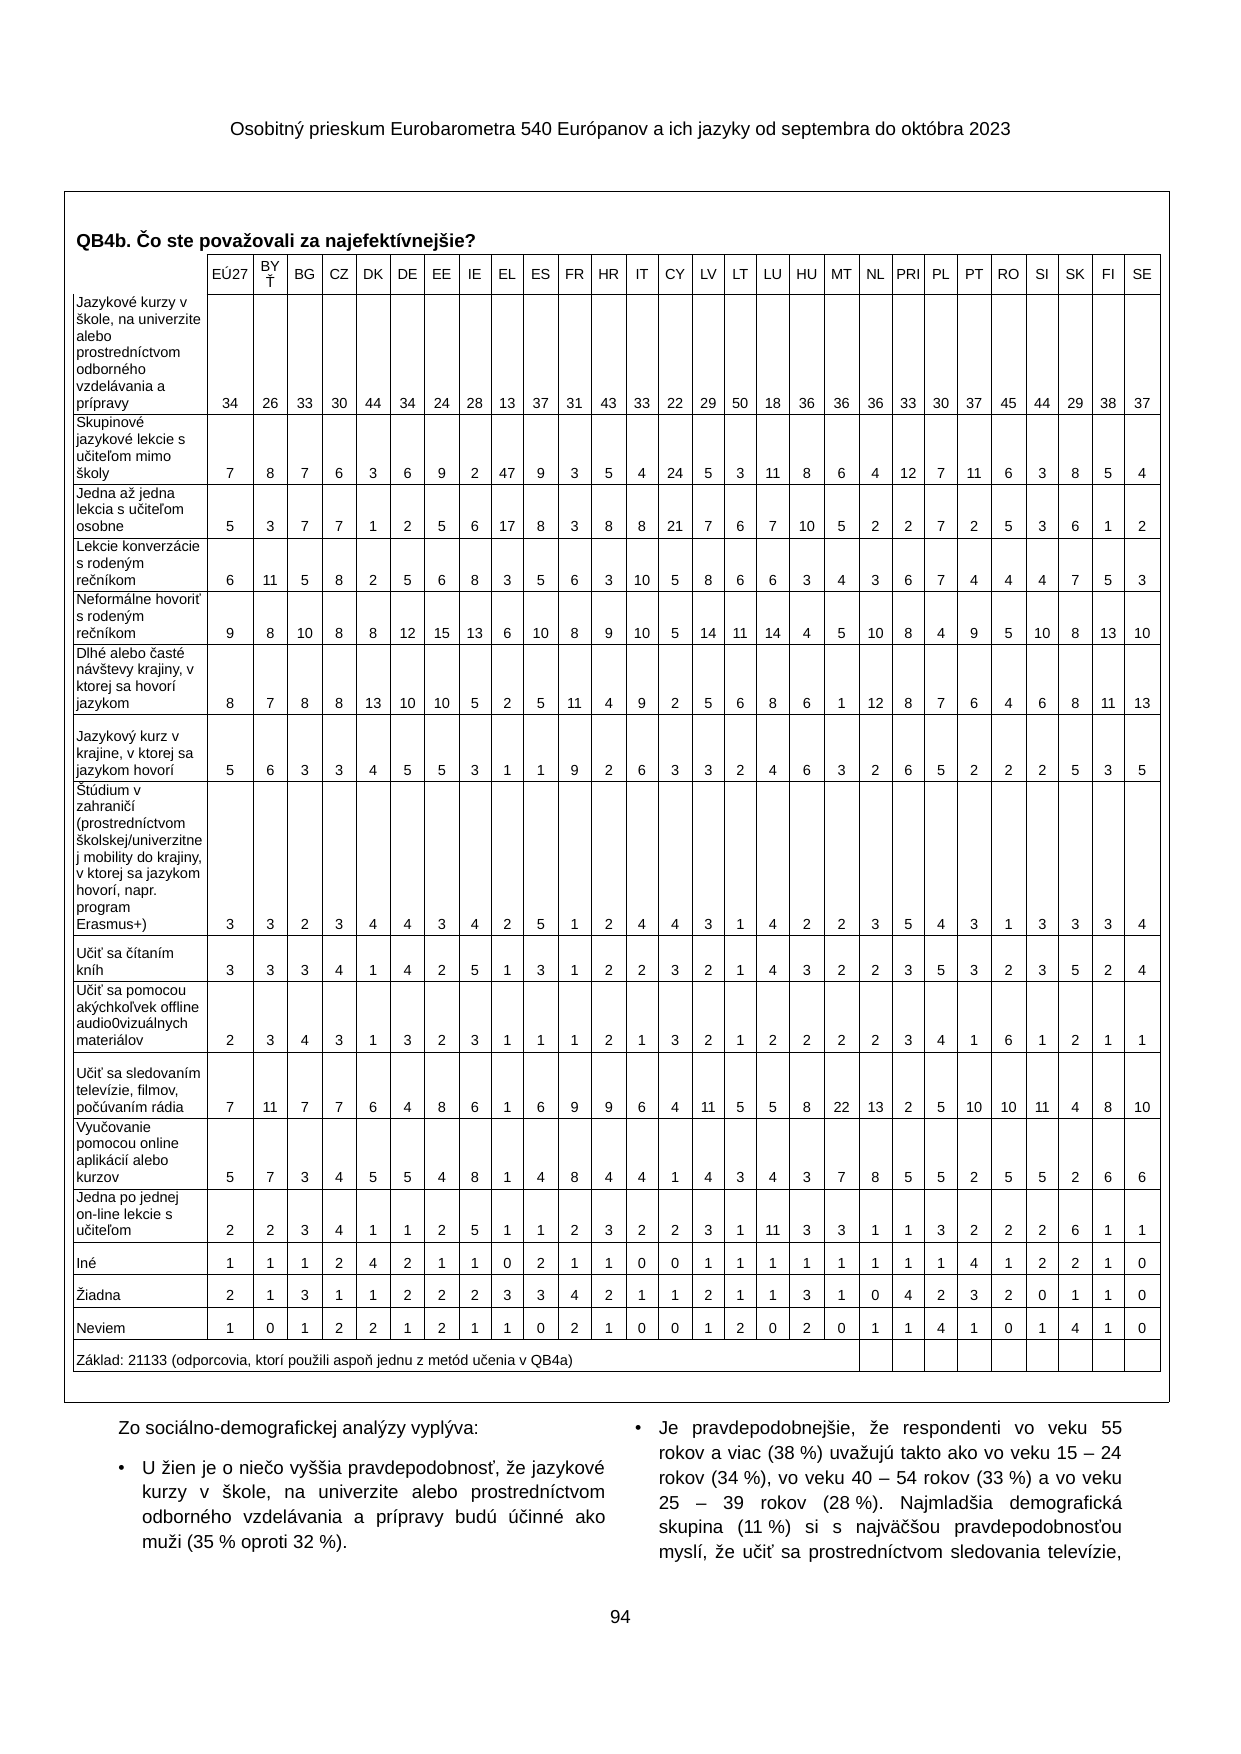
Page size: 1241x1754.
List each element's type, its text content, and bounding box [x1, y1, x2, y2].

table_header [924, 222, 957, 254]
table_cell 6 [825, 415, 859, 484]
table_cell 2 [627, 1190, 658, 1242]
table_cell 3 [559, 415, 591, 484]
table_cell 8 [790, 415, 824, 484]
table_cell Neviem [74, 1308, 207, 1339]
table_cell 5 [659, 592, 692, 644]
table_cell 6 [958, 645, 991, 714]
table_cell [958, 1340, 991, 1371]
table_cell 2 [592, 715, 626, 781]
table_cell 4 [559, 1275, 591, 1307]
table_cell 7 [693, 485, 724, 537]
table_cell 12 [391, 592, 424, 644]
table_cell 6 [1125, 1119, 1160, 1188]
table_cell 5 [208, 485, 253, 537]
table_cell 1 [1093, 1243, 1124, 1274]
table_cell 8 [524, 485, 558, 537]
table_cell Učiť sa sledovaním televízie, filmov, počúvaním rádia [74, 1053, 207, 1118]
table_cell 4 [1059, 1053, 1092, 1118]
table_cell 2 [1125, 485, 1160, 537]
table_cell 3 [425, 782, 459, 935]
table_cell 1 [825, 1275, 859, 1307]
table_cell 2 [693, 936, 724, 981]
table_cell 8 [1059, 415, 1092, 484]
table_cell BYŤ [254, 255, 287, 294]
table_cell 7 [825, 1119, 859, 1188]
table_cell 3 [1093, 782, 1124, 935]
table_cell Jazykové kurzy v škole, na univerzite alebo prostredníctvom odborného vzdelávania a prípravy [74, 294, 207, 414]
table_cell 1 [592, 1308, 626, 1339]
table_cell 1 [559, 1243, 591, 1274]
table_cell 50 [725, 295, 756, 414]
table_cell 2 [659, 1190, 692, 1242]
table_cell 2 [323, 1308, 356, 1339]
table_cell 6 [254, 715, 287, 781]
table_cell 10 [860, 592, 892, 644]
table_cell 3 [659, 982, 692, 1052]
table_cell 29 [1059, 295, 1092, 414]
table_cell 2 [425, 936, 459, 981]
table_cell 3 [288, 1119, 322, 1188]
table_cell 1 [1027, 982, 1058, 1052]
table_cell 4 [790, 592, 824, 644]
table_cell 5 [825, 592, 859, 644]
table_cell 33 [288, 295, 322, 414]
table_cell 3 [1059, 782, 1092, 935]
table_cell 6 [725, 645, 756, 714]
table_cell 3 [693, 1190, 724, 1242]
table_cell 1 [860, 1190, 892, 1242]
table_cell 11 [725, 592, 756, 644]
table_cell 8 [1059, 592, 1092, 644]
table_cell 8 [425, 1053, 459, 1118]
table_cell 7 [208, 415, 253, 484]
table_cell 0 [1125, 1275, 1160, 1307]
table_cell 11 [757, 1190, 789, 1242]
table_cell 4 [391, 782, 424, 935]
table_cell 2 [254, 1190, 287, 1242]
table_cell 2 [592, 936, 626, 981]
table_cell 9 [592, 592, 626, 644]
table_cell 3 [693, 715, 724, 781]
table_cell 2 [208, 1275, 253, 1307]
table_cell 43 [592, 295, 626, 414]
table_cell 1 [1027, 1308, 1058, 1339]
table_cell 9 [559, 715, 591, 781]
table_cell 1 [460, 1243, 491, 1274]
table_cell 8 [860, 1119, 892, 1188]
table_cell 4 [323, 1190, 356, 1242]
table_cell 5 [925, 715, 957, 781]
table_cell 5 [460, 645, 491, 714]
table_cell Žiadna [74, 1275, 207, 1307]
table_cell 1 [254, 1243, 287, 1274]
table_cell 1 [208, 1308, 253, 1339]
table_cell 0 [659, 1308, 692, 1339]
table_cell [1027, 1340, 1058, 1371]
table_cell 2 [693, 1275, 724, 1307]
table_cell 4 [757, 715, 789, 781]
table_cell 3 [725, 1119, 756, 1188]
table_cell 5 [659, 539, 692, 591]
table_cell 1 [391, 1190, 424, 1242]
table_cell 4 [925, 592, 957, 644]
table_cell 1 [825, 645, 859, 714]
table_cell 5 [893, 782, 924, 935]
table_cell 1 [559, 982, 591, 1052]
table_cell 33 [893, 295, 924, 414]
table_cell 3 [860, 782, 892, 935]
table_cell EL [492, 255, 523, 294]
table_cell 4 [757, 936, 789, 981]
table_cell 38 [1093, 295, 1124, 414]
table_cell 4 [627, 1119, 658, 1188]
table_cell 4 [627, 782, 658, 935]
table_cell 3 [592, 1190, 626, 1242]
table_cell 1 [693, 1308, 724, 1339]
table_cell 10 [425, 645, 459, 714]
table_cell 2 [992, 1275, 1026, 1307]
table_cell 2 [893, 485, 924, 537]
table_cell 13 [357, 645, 390, 714]
table_cell 5 [992, 485, 1026, 537]
table_cell 24 [659, 415, 692, 484]
table_cell 4 [357, 782, 390, 935]
table_cell SE [1125, 255, 1160, 294]
table_cell 2 [860, 936, 892, 981]
table_cell 3 [288, 936, 322, 981]
table_cell 1 [492, 936, 523, 981]
table_cell 1 [860, 1308, 892, 1339]
table_cell 7 [323, 485, 356, 537]
table_header [859, 222, 892, 254]
table_cell 1 [524, 715, 558, 781]
table_cell 8 [893, 592, 924, 644]
table_cell 5 [592, 415, 626, 484]
table_cell 10 [958, 1053, 991, 1118]
table_cell 1 [1093, 1190, 1124, 1242]
table_cell 2 [925, 1275, 957, 1307]
table_cell 7 [254, 1119, 287, 1188]
table_cell 8 [1059, 645, 1092, 714]
table_cell 1 [357, 485, 390, 537]
table_cell 15 [425, 592, 459, 644]
table_cell 36 [825, 295, 859, 414]
table_cell 3 [659, 936, 692, 981]
table_cell 4 [925, 1308, 957, 1339]
table_cell 3 [288, 1190, 322, 1242]
table_cell 8 [559, 592, 591, 644]
table_cell 6 [992, 982, 1026, 1052]
table_cell 2 [492, 782, 523, 935]
table_cell 2 [425, 1190, 459, 1242]
table_cell 1 [659, 1119, 692, 1188]
table_cell 1 [893, 1190, 924, 1242]
table_cell 1 [460, 1308, 491, 1339]
table_cell 1 [357, 936, 390, 981]
table_cell 10 [288, 592, 322, 644]
table_cell 3 [790, 1275, 824, 1307]
table_cell EÚ27 [208, 255, 253, 294]
table_cell 47 [492, 415, 523, 484]
table_cell [1059, 1340, 1092, 1371]
table_cell 37 [1125, 295, 1160, 414]
table_cell 2 [559, 1190, 591, 1242]
table_cell 3 [790, 936, 824, 981]
table_cell 2 [825, 936, 859, 981]
table_cell 5 [1059, 715, 1092, 781]
table_cell 1 [1059, 1275, 1092, 1307]
table_cell 8 [254, 592, 287, 644]
table_cell 2 [391, 1243, 424, 1274]
table_cell 3 [860, 539, 892, 591]
table_cell 3 [958, 1275, 991, 1307]
table_cell 7 [208, 1053, 253, 1118]
table_cell 6 [790, 645, 824, 714]
table_cell 2 [425, 1308, 459, 1339]
table_cell 22 [659, 295, 692, 414]
table_cell SI [1027, 255, 1058, 294]
table_cell [925, 1340, 957, 1371]
table_cell 11 [254, 539, 287, 591]
table_cell 3 [958, 936, 991, 981]
table_cell 3 [460, 982, 491, 1052]
table_cell 3 [323, 782, 356, 935]
table_cell 9 [627, 645, 658, 714]
table_cell 8 [208, 645, 253, 714]
table_cell 6 [391, 415, 424, 484]
table_cell 5 [208, 1119, 253, 1188]
table_cell 1 [992, 782, 1026, 935]
table_cell Skupinové jazykové lekcie s učiteľom mimo školy [74, 415, 207, 484]
table_cell Učiť sa čítaním kníh [74, 936, 207, 981]
table_cell 2 [559, 1308, 591, 1339]
table_cell 2 [790, 982, 824, 1052]
table_cell 6 [524, 1053, 558, 1118]
table_cell 29 [693, 295, 724, 414]
table_cell 6 [425, 539, 459, 591]
table_cell 36 [790, 295, 824, 414]
table_cell 4 [1125, 415, 1160, 484]
table_cell 8 [323, 539, 356, 591]
table_cell 8 [627, 485, 658, 537]
table_cell 4 [925, 782, 957, 935]
table_cell 33 [627, 295, 658, 414]
table_cell 30 [925, 295, 957, 414]
table_cell 37 [958, 295, 991, 414]
table_cell 13 [492, 295, 523, 414]
table_cell 6 [757, 539, 789, 591]
table_cell 1 [860, 1243, 892, 1274]
table_cell 6 [790, 715, 824, 781]
text [118, 177, 605, 191]
table_cell CZ [323, 255, 356, 294]
table_cell 1 [323, 1275, 356, 1307]
table_cell Štúdium v zahraničí (prostredníctvom školskej/univerzitnej mobility do krajiny, v ktorej sa jazykom hovorí, napr. program Erasmus+) [74, 782, 207, 935]
table_cell 2 [992, 1190, 1026, 1242]
text Zo sociálno-demografickej analýzy vyplýva: [118, 1403, 605, 1439]
table_cell 2 [357, 539, 390, 591]
table_cell 4 [757, 782, 789, 935]
table_cell 1 [725, 782, 756, 935]
table_cell 3 [323, 982, 356, 1052]
table_cell Neformálne hovoriť s rodeným rečníkom [74, 592, 207, 644]
table_cell 3 [559, 485, 591, 537]
table_cell 1 [992, 1243, 1026, 1274]
table_cell 2 [825, 982, 859, 1052]
table_cell 1 [492, 1119, 523, 1188]
table_cell 3 [1125, 539, 1160, 591]
table_cell 2 [1027, 715, 1058, 781]
table_cell 7 [757, 485, 789, 537]
table_cell 1 [492, 1190, 523, 1242]
table_cell 5 [992, 1119, 1026, 1188]
table_cell [992, 1340, 1026, 1371]
table_cell 7 [925, 539, 957, 591]
table_cell 9 [958, 592, 991, 644]
table_cell 2 [391, 1275, 424, 1307]
table_cell 6 [460, 1053, 491, 1118]
table_cell 9 [208, 592, 253, 644]
table_cell 2 [757, 982, 789, 1052]
table_cell 2 [790, 782, 824, 935]
table_cell 0 [1125, 1243, 1160, 1274]
table_cell 3 [958, 782, 991, 935]
table_cell 9 [425, 415, 459, 484]
table_cell 13 [460, 592, 491, 644]
table_cell [1093, 1340, 1124, 1371]
table_cell 11 [1093, 645, 1124, 714]
table_cell NL [860, 255, 892, 294]
table_cell 34 [391, 295, 424, 414]
table_cell [73, 254, 207, 294]
table_cell 2 [524, 1243, 558, 1274]
table_cell [860, 1340, 892, 1371]
table_cell RO [992, 255, 1026, 294]
table_cell 6 [492, 592, 523, 644]
table_cell 2 [790, 1308, 824, 1339]
table_cell 1 [693, 1243, 724, 1274]
table_header [1026, 222, 1058, 254]
table_cell 5 [524, 782, 558, 935]
table_cell 3 [693, 782, 724, 935]
table_cell 2 [492, 645, 523, 714]
table_cell 2 [958, 485, 991, 537]
table_cell 1 [492, 982, 523, 1052]
table_cell 5 [524, 645, 558, 714]
table_cell 1 [958, 982, 991, 1052]
table_cell 1 [1093, 485, 1124, 537]
table_cell 24 [425, 295, 459, 414]
table_cell 4 [693, 1119, 724, 1188]
table_cell 26 [254, 295, 287, 414]
table_cell 5 [357, 1119, 390, 1188]
table_cell 10 [627, 592, 658, 644]
table_cell 1 [254, 1275, 287, 1307]
table_cell 1 [492, 1308, 523, 1339]
table_cell 3 [288, 1275, 322, 1307]
table_cell 11 [958, 415, 991, 484]
table_cell 3 [492, 1275, 523, 1307]
table_cell 11 [1027, 1053, 1058, 1118]
table_cell 1 [492, 715, 523, 781]
table_cell 10 [524, 592, 558, 644]
table_cell 1 [559, 936, 591, 981]
table_cell 8 [460, 539, 491, 591]
table_cell 8 [592, 485, 626, 537]
table_cell 3 [254, 982, 287, 1052]
table_cell 8 [790, 1053, 824, 1118]
table_cell 5 [1125, 715, 1160, 781]
table_cell 1 [1093, 1308, 1124, 1339]
table_cell 8 [559, 1119, 591, 1188]
table_cell 10 [790, 485, 824, 537]
table_cell 4 [592, 1119, 626, 1188]
table_cell 1 [627, 1275, 658, 1307]
table_cell 3 [288, 715, 322, 781]
table_cell 6 [893, 715, 924, 781]
table_cell 3 [524, 1275, 558, 1307]
table_cell [893, 1340, 924, 1371]
table_cell 5 [524, 539, 558, 591]
table_cell 5 [992, 592, 1026, 644]
table_cell PL [925, 255, 957, 294]
table_cell 3 [893, 982, 924, 1052]
table_cell 0 [659, 1243, 692, 1274]
table_cell 2 [992, 936, 1026, 981]
table_cell IE [460, 255, 491, 294]
table_cell 3 [208, 782, 253, 935]
table_cell 28 [460, 295, 491, 414]
table_cell 6 [357, 1053, 390, 1118]
table_cell 1 [825, 1243, 859, 1274]
table_cell 1 [492, 1053, 523, 1118]
table_cell 0 [492, 1243, 523, 1274]
table_cell HU [790, 255, 824, 294]
table_cell 45 [992, 295, 1026, 414]
table_cell Jazykový kurz v krajine, v ktorej sa jazykom hovorí [74, 715, 207, 781]
table_cell 11 [559, 645, 591, 714]
table_cell 44 [1027, 295, 1058, 414]
table_cell 6 [1059, 485, 1092, 537]
table_cell 6 [627, 1053, 658, 1118]
table_cell 2 [460, 415, 491, 484]
table_cell 2 [425, 1275, 459, 1307]
table_cell 4 [925, 982, 957, 1052]
table_cell 2 [460, 1275, 491, 1307]
table_cell 4 [460, 782, 491, 935]
table_cell 4 [992, 645, 1026, 714]
table_header [724, 222, 756, 254]
table_cell 2 [288, 782, 322, 935]
table_cell 4 [592, 645, 626, 714]
table_cell 2 [357, 1308, 390, 1339]
table_cell LU [757, 255, 789, 294]
table_cell 11 [254, 1053, 287, 1118]
table_cell 2 [208, 982, 253, 1052]
table_cell 2 [592, 782, 626, 935]
table_cell 5 [391, 539, 424, 591]
table_cell 4 [288, 982, 322, 1052]
table_cell 6 [893, 539, 924, 591]
table_cell 10 [391, 645, 424, 714]
table_header QB4b. Čo ste považovali za najefektívnejšie? [73, 222, 724, 254]
table_cell 3 [825, 715, 859, 781]
table_cell IT [627, 255, 658, 294]
table_cell 1 [1093, 1275, 1124, 1307]
table_cell 3 [254, 782, 287, 935]
table_cell 2 [1059, 982, 1092, 1052]
table_cell 1 [725, 982, 756, 1052]
table_cell 5 [825, 485, 859, 537]
table_cell 3 [323, 715, 356, 781]
table_cell 5 [1059, 936, 1092, 981]
table_header [892, 222, 924, 254]
table_cell 2 [958, 1119, 991, 1188]
table_cell 1 [391, 1308, 424, 1339]
table_cell 21 [659, 485, 692, 537]
table_cell BG [288, 255, 322, 294]
table_cell 1 [627, 982, 658, 1052]
table_cell 5 [893, 1119, 924, 1188]
table_cell 6 [460, 485, 491, 537]
table_cell 2 [208, 1190, 253, 1242]
table_cell 8 [693, 539, 724, 591]
table_cell 5 [693, 415, 724, 484]
table_cell 5 [1093, 539, 1124, 591]
table_cell 1 [893, 1308, 924, 1339]
table_cell 31 [559, 295, 591, 414]
table_cell 3 [524, 936, 558, 981]
table_header [1092, 222, 1124, 254]
table_cell 2 [323, 1243, 356, 1274]
table_cell 5 [693, 645, 724, 714]
table_cell 6 [725, 539, 756, 591]
table_cell 8 [323, 645, 356, 714]
table_cell PT [958, 255, 991, 294]
table_cell 2 [391, 485, 424, 537]
table_cell 2 [992, 715, 1026, 781]
table_cell 7 [254, 645, 287, 714]
table_cell 3 [659, 715, 692, 781]
table_cell 12 [893, 415, 924, 484]
table_cell 0 [992, 1308, 1026, 1339]
table_cell 8 [254, 415, 287, 484]
table_cell PRI [893, 255, 924, 294]
list Je pravdepodobnejšie, že respondenti vo veku 55 rokov a viac (38 %) uvažujú takto ako vo veku 15 – 24 rokov (34 %), vo veku 40 – 54 rokov (33 %) a vo veku 25 – 39 rokov (28 %). Najmladšia demografická skupina (11 %) si s najväčšou pravdepodobnosťou myslí, že učiť sa prostredníctvom sledovania televízie, [635, 1403, 1122, 1563]
table_cell FR [559, 255, 591, 294]
table_cell 2 [1059, 1119, 1092, 1188]
table_cell 3 [925, 1190, 957, 1242]
table_cell 4 [958, 1243, 991, 1274]
table_cell 1 [288, 1243, 322, 1274]
table_cell 2 [958, 1190, 991, 1242]
table_cell 3 [825, 1190, 859, 1242]
table_cell 7 [323, 1053, 356, 1118]
table_cell 4 [860, 415, 892, 484]
table_cell 8 [893, 645, 924, 714]
table_cell 4 [391, 936, 424, 981]
table_cell Jedna až jedna lekcia s učiteľom osobne [74, 485, 207, 537]
table_header [991, 222, 1026, 254]
table_cell 8 [357, 592, 390, 644]
table_cell 6 [992, 415, 1026, 484]
table_cell 14 [693, 592, 724, 644]
table_cell 2 [693, 982, 724, 1052]
table_cell Učiť sa pomocou akýchkoľvek offline audio0vizuálnych materiálov [74, 982, 207, 1052]
table_cell 7 [925, 415, 957, 484]
table_cell 10 [992, 1053, 1026, 1118]
table_cell 4 [893, 1275, 924, 1307]
table_cell 1 [288, 1308, 322, 1339]
table_cell 36 [860, 295, 892, 414]
table_cell 3 [725, 415, 756, 484]
table_cell 3 [1027, 936, 1058, 981]
table_cell 3 [254, 485, 287, 537]
table_cell 2 [725, 1308, 756, 1339]
table_cell 8 [757, 645, 789, 714]
table_cell 4 [357, 1243, 390, 1274]
table_cell 30 [323, 295, 356, 414]
table_cell 10 [627, 539, 658, 591]
table_cell 0 [757, 1308, 789, 1339]
table_cell 1 [757, 1275, 789, 1307]
table_cell 0 [1125, 1308, 1160, 1339]
table_cell 1 [1093, 982, 1124, 1052]
text [65, 192, 1169, 1402]
table_cell 4 [1125, 782, 1160, 935]
table_header [789, 222, 824, 254]
table_cell Lekcie konverzácie s rodeným rečníkom [74, 539, 207, 591]
table_cell 7 [288, 415, 322, 484]
table_cell 0 [524, 1308, 558, 1339]
table_header [957, 222, 991, 254]
table_cell 44 [357, 295, 390, 414]
table_cell 3 [1027, 485, 1058, 537]
table_cell 3 [592, 539, 626, 591]
table_cell EE [425, 255, 459, 294]
table_cell 4 [1059, 1308, 1092, 1339]
table_cell 6 [1093, 1119, 1124, 1188]
table_cell 1 [725, 1190, 756, 1242]
table_cell ES [524, 255, 558, 294]
table_cell Dlhé alebo časté návštevy krajiny, v ktorej sa hovorí jazykom [74, 645, 207, 714]
table_cell Základ: 21133 (odporcovia, ktorí použili aspoň jednu z metód učenia v QB4a) [74, 1340, 859, 1371]
table_cell 13 [1125, 645, 1160, 714]
table_cell 4 [323, 936, 356, 981]
table_cell 5 [425, 715, 459, 781]
table_cell 7 [1059, 539, 1092, 591]
table_cell 3 [391, 982, 424, 1052]
table_cell DE [391, 255, 424, 294]
table_cell 5 [208, 715, 253, 781]
table_cell 2 [1027, 1190, 1058, 1242]
table_cell 2 [958, 715, 991, 781]
table_cell 5 [288, 539, 322, 591]
table_cell LV [693, 255, 724, 294]
table_cell 1 [425, 1243, 459, 1274]
table_cell Iné [74, 1243, 207, 1274]
table_cell MT [825, 255, 859, 294]
table_cell 8 [1093, 1053, 1124, 1118]
table_cell 9 [592, 1053, 626, 1118]
table_cell 4 [992, 539, 1026, 591]
table_cell 10 [1125, 592, 1160, 644]
table_cell 7 [925, 645, 957, 714]
table_cell 4 [391, 1053, 424, 1118]
table_cell 1 [893, 1243, 924, 1274]
table_cell 1 [357, 1275, 390, 1307]
table_cell 2 [860, 715, 892, 781]
table_cell 17 [492, 485, 523, 537]
table_header [756, 222, 789, 254]
table_cell 4 [357, 715, 390, 781]
table_cell 3 [357, 415, 390, 484]
table_cell 10 [1125, 1053, 1160, 1118]
table_cell 1 [208, 1243, 253, 1274]
table_cell 1 [725, 1275, 756, 1307]
table_cell 1 [1125, 1190, 1160, 1242]
table_cell 5 [460, 936, 491, 981]
table_cell 0 [254, 1308, 287, 1339]
table_cell 8 [460, 1119, 491, 1188]
table_cell 2 [659, 645, 692, 714]
table_cell 3 [208, 936, 253, 981]
table_cell 9 [559, 1053, 591, 1118]
table_cell 13 [1093, 592, 1124, 644]
table_cell 2 [592, 1275, 626, 1307]
table_cell [1125, 1340, 1160, 1371]
table_cell 3 [790, 1190, 824, 1242]
table_cell 6 [627, 715, 658, 781]
table_cell 34 [208, 295, 253, 414]
table_cell 9 [524, 415, 558, 484]
table_cell 3 [492, 539, 523, 591]
table_cell 1 [357, 1190, 390, 1242]
table_cell 12 [860, 645, 892, 714]
table_cell 2 [725, 715, 756, 781]
table_cell HR [592, 255, 626, 294]
table_cell 2 [425, 982, 459, 1052]
table_cell 4 [1027, 539, 1058, 591]
table_cell 8 [323, 592, 356, 644]
table_cell DK [357, 255, 390, 294]
table_cell 6 [1059, 1190, 1092, 1242]
table_cell 1 [559, 782, 591, 935]
table_cell 14 [757, 592, 789, 644]
table_cell 2 [592, 982, 626, 1052]
table_cell 3 [790, 1119, 824, 1188]
table_cell 5 [425, 485, 459, 537]
table_cell 6 [725, 485, 756, 537]
table_cell 2 [1093, 936, 1124, 981]
table_cell 10 [1027, 592, 1058, 644]
table_cell 3 [1093, 715, 1124, 781]
table_cell 0 [627, 1308, 658, 1339]
table_cell 2 [1059, 1243, 1092, 1274]
table_cell 5 [1093, 415, 1124, 484]
table_cell 2 [893, 1053, 924, 1118]
table_cell 5 [925, 1053, 957, 1118]
table_cell 0 [825, 1308, 859, 1339]
table_cell 1 [524, 1190, 558, 1242]
table_header [1058, 222, 1092, 254]
table_cell 1 [659, 1275, 692, 1307]
table_cell 6 [323, 415, 356, 484]
table_cell Jedna po jednej on-line lekcie s učiteľom [74, 1190, 207, 1242]
table_cell 7 [288, 485, 322, 537]
table_cell 1 [925, 1243, 957, 1274]
table_cell 13 [860, 1053, 892, 1118]
table_cell 0 [627, 1243, 658, 1274]
table_cell 4 [425, 1119, 459, 1188]
table_cell SK [1059, 255, 1092, 294]
table_cell 4 [825, 539, 859, 591]
table_cell 1 [790, 1243, 824, 1274]
table_cell 7 [288, 1053, 322, 1118]
table_cell 2 [1027, 1243, 1058, 1274]
table_cell 2 [860, 982, 892, 1052]
list U žien je o niečo vyššia pravdepodobnosť, že jazykové kurzy v škole, na univerzite alebo prostredníctvom odborného vzdelávania a prípravy budú účinné ako muži (35 % oproti 32 %). [118, 1456, 605, 1552]
table_cell 5 [1027, 1119, 1058, 1188]
table_cell 2 [825, 782, 859, 935]
table_cell CY [659, 255, 692, 294]
table_cell 3 [254, 936, 287, 981]
table_cell 3 [790, 539, 824, 591]
table_cell 22 [825, 1053, 859, 1118]
table_header [1124, 222, 1160, 254]
table_cell 5 [391, 715, 424, 781]
table_cell 5 [757, 1053, 789, 1118]
table_cell 7 [925, 485, 957, 537]
table_cell 4 [524, 1119, 558, 1188]
table_cell 3 [1027, 782, 1058, 935]
table_cell 1 [1125, 982, 1160, 1052]
table_cell 1 [357, 982, 390, 1052]
table_cell Vyučovanie pomocou online aplikácií alebo kurzov [74, 1119, 207, 1188]
table_cell 3 [1027, 415, 1058, 484]
table_cell 8 [288, 645, 322, 714]
table_cell 4 [757, 1119, 789, 1188]
table_cell 4 [1125, 936, 1160, 981]
table_cell 3 [893, 936, 924, 981]
table_cell 2 [860, 485, 892, 537]
table_cell 4 [627, 415, 658, 484]
table_cell 11 [693, 1053, 724, 1118]
table_cell 1 [592, 1243, 626, 1274]
table_cell 1 [757, 1243, 789, 1274]
table_cell 1 [725, 936, 756, 981]
table_cell 18 [757, 295, 789, 414]
table_cell 3 [460, 715, 491, 781]
table_cell 2 [627, 936, 658, 981]
table_cell 11 [757, 415, 789, 484]
table_cell 5 [391, 1119, 424, 1188]
table_cell 6 [1027, 645, 1058, 714]
table_cell FI [1093, 255, 1124, 294]
table_cell 4 [659, 782, 692, 935]
table_cell 5 [460, 1190, 491, 1242]
table_cell 5 [725, 1053, 756, 1118]
table_cell LT [725, 255, 756, 294]
table_cell 4 [659, 1053, 692, 1118]
table_cell 0 [860, 1275, 892, 1307]
table_cell 1 [958, 1308, 991, 1339]
table_cell 5 [925, 936, 957, 981]
table_header [824, 222, 859, 254]
table_cell 1 [524, 982, 558, 1052]
table_cell 4 [958, 539, 991, 591]
table_cell 6 [208, 539, 253, 591]
table_cell 1 [725, 1243, 756, 1274]
table_cell 4 [323, 1119, 356, 1188]
table_cell 0 [1027, 1275, 1058, 1307]
table_cell 5 [925, 1119, 957, 1188]
table_cell 37 [524, 295, 558, 414]
table_cell 6 [559, 539, 591, 591]
